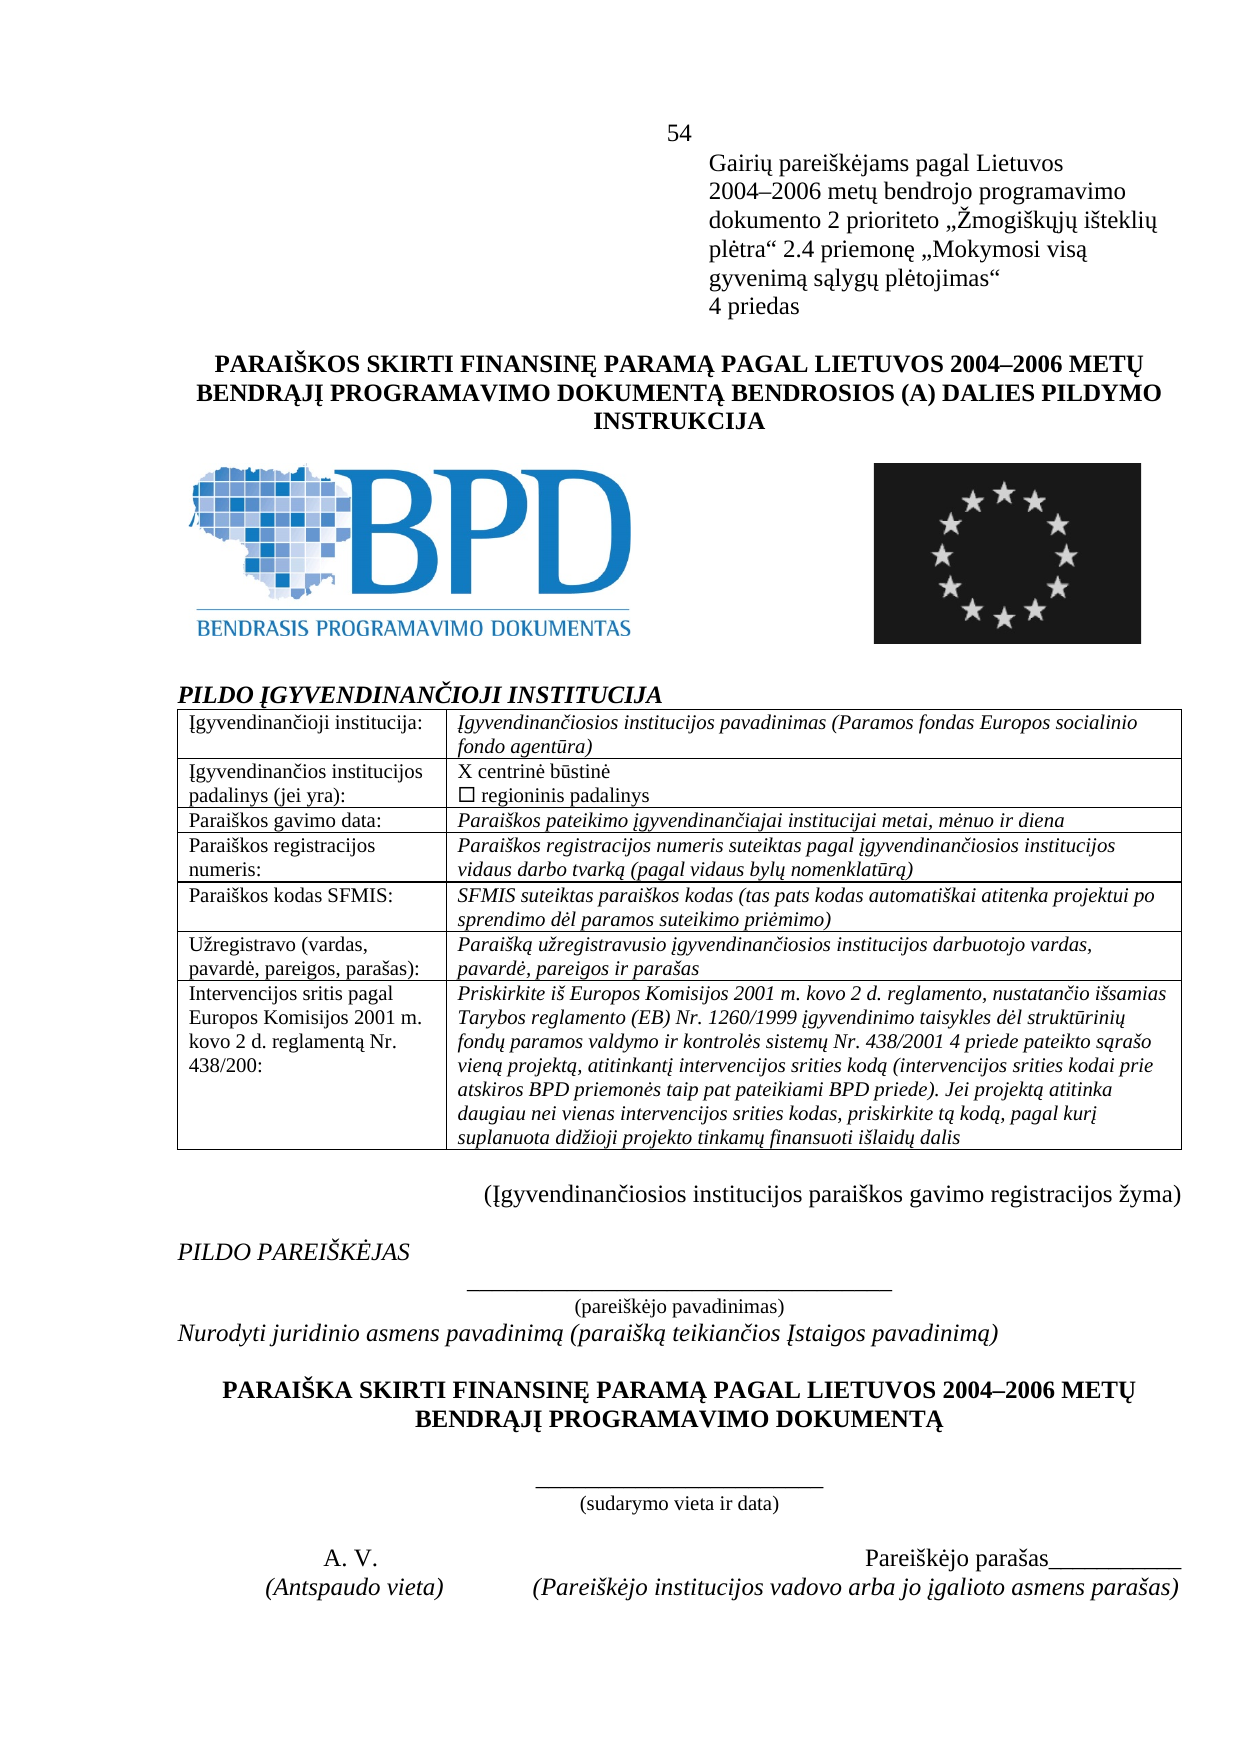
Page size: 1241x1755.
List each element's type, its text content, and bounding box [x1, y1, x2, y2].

text __________________________________ [177, 1265, 1181, 1294]
table_cell Paraiškos pateikimo įgyvendinančiajai institucijai metai, mėnuo ir diena [447, 808, 1181, 832]
text PARAIŠKA SKIRTI FINANSINĘ PARAMĄ PAGAL LIETUVOS 2004–2006 METŲ BENDRĄJĮ PROGRAMAVIMO DOKUMENTĄ [177, 1376, 1181, 1433]
text (pareiškėjo pavadinimas) [177, 1294, 1181, 1318]
text 2004–2006 metų bendrojo programavimo [177, 176, 1181, 205]
table_header [177, 464, 657, 651]
table_cell SFMIS suteiktas paraiškos kodas (tas pats kodas automatiškai atitenka projektui po sprendimo dėl paramos suteikimo priėmimo) [447, 883, 1181, 931]
table_cell Užregistravo (vardas, pavardė, pareigos, parašas): [178, 932, 446, 980]
table_cell Paraišką užregistravusio įgyvendinančiosios institucijos darbuotojo vardas, pavardė, pareigos ir parašas [447, 932, 1181, 980]
text PILDO ĮGYVENDINANČIOJI INSTITUCIJA [177, 680, 1181, 709]
table_header [657, 464, 863, 651]
text _______________________ [177, 1462, 1181, 1491]
text PARAIŠKOS SKIRTI FINANSINĘ PARAMĄ PAGAL LIETUVOS 2004–2006 METŲ BENDRĄJĮ PROGRAMAVIMO DOKUMENTĄ BENDROSIOS (A) DALIES PILDYMO INSTRUKCIJA [177, 349, 1181, 435]
text Gairių pareiškėjams pagal Lietuvos [177, 148, 1181, 176]
text 4 priedas [177, 291, 1181, 320]
table_cell X centrinė būstinė £ regioninis padalinys [447, 759, 1181, 807]
table_cell Paraiškos registracijos numeris: [178, 833, 446, 881]
table_cell Paraiškos registracijos numeris suteiktas pagal įgyvendinančiosios institucijos vidaus darbo tvarką (pagal vidaus bylų nomenklatūrą) [447, 833, 1181, 881]
table_cell Paraiškos gavimo data: [178, 808, 446, 832]
text (Antspaudo vieta) (Pareiškėjo institucijos vadovo arba jo įgalioto asmens parašas) [177, 1572, 1181, 1601]
text Nurodyti juridinio asmens pavadinimą (paraišką teikiančios Įstaigos pavadinimą) [177, 1318, 1181, 1347]
text A. V. Pareiškėjo parašas [177, 1543, 1181, 1572]
table_cell Intervencijos sritis pagal Europos Komisijos 2001 m. kovo 2 d. reglamentą Nr. 438/200: [178, 981, 446, 1149]
text (sudarymo vieta ir data) [177, 1491, 1181, 1515]
table_cell Priskirkite iš Europos Komisijos 2001 m. kovo 2 d. reglamento, nustatančio išsamias Tarybos reglamento (EB) Nr. 1260/1999 įgyvendinimo taisykles dėl struktūrinių fondų paramos valdymo ir kontrolės sistemų Nr. 438/2001 4 priede pateikto sąrašo vieną projektą, atitinkantį intervencijos srities kodą (intervencijos srities kodai prie atskiros BPD priemonės taip pat pateikiami BPD priede). Jei projektą atitinka daugiau nei vienas intervencijos srities kodas, priskirkite tą kodą, pagal kurį suplanuota didžioji projekto tinkamų finansuoti išlaidų dalis [447, 981, 1181, 1149]
table_cell Paraiškos kodas SFMIS: [178, 883, 446, 931]
text PILDO PAREIŠKĖJAS [177, 1237, 1181, 1265]
text (Įgyvendinančiosios institucijos paraiškos gavimo registracijos žyma) [177, 1179, 1181, 1208]
text gyvenimą sąlygų plėtojimas“ [177, 263, 1181, 291]
text plėtra“ 2.4 priemonę „Mokymosi visą [177, 234, 1181, 263]
table_header Įgyvendinančioji institucija: [178, 710, 446, 758]
text dokumento 2 prioriteto „Žmogiškųjų išteklių [177, 205, 1181, 234]
table_cell Įgyvendinančios institucijos padalinys (jei yra): [178, 759, 446, 807]
table_header Įgyvendinančiosios institucijos pavadinimas (Paramos fondas Europos socialinio fondo agentūra) [447, 710, 1181, 758]
table_header [863, 464, 1181, 651]
